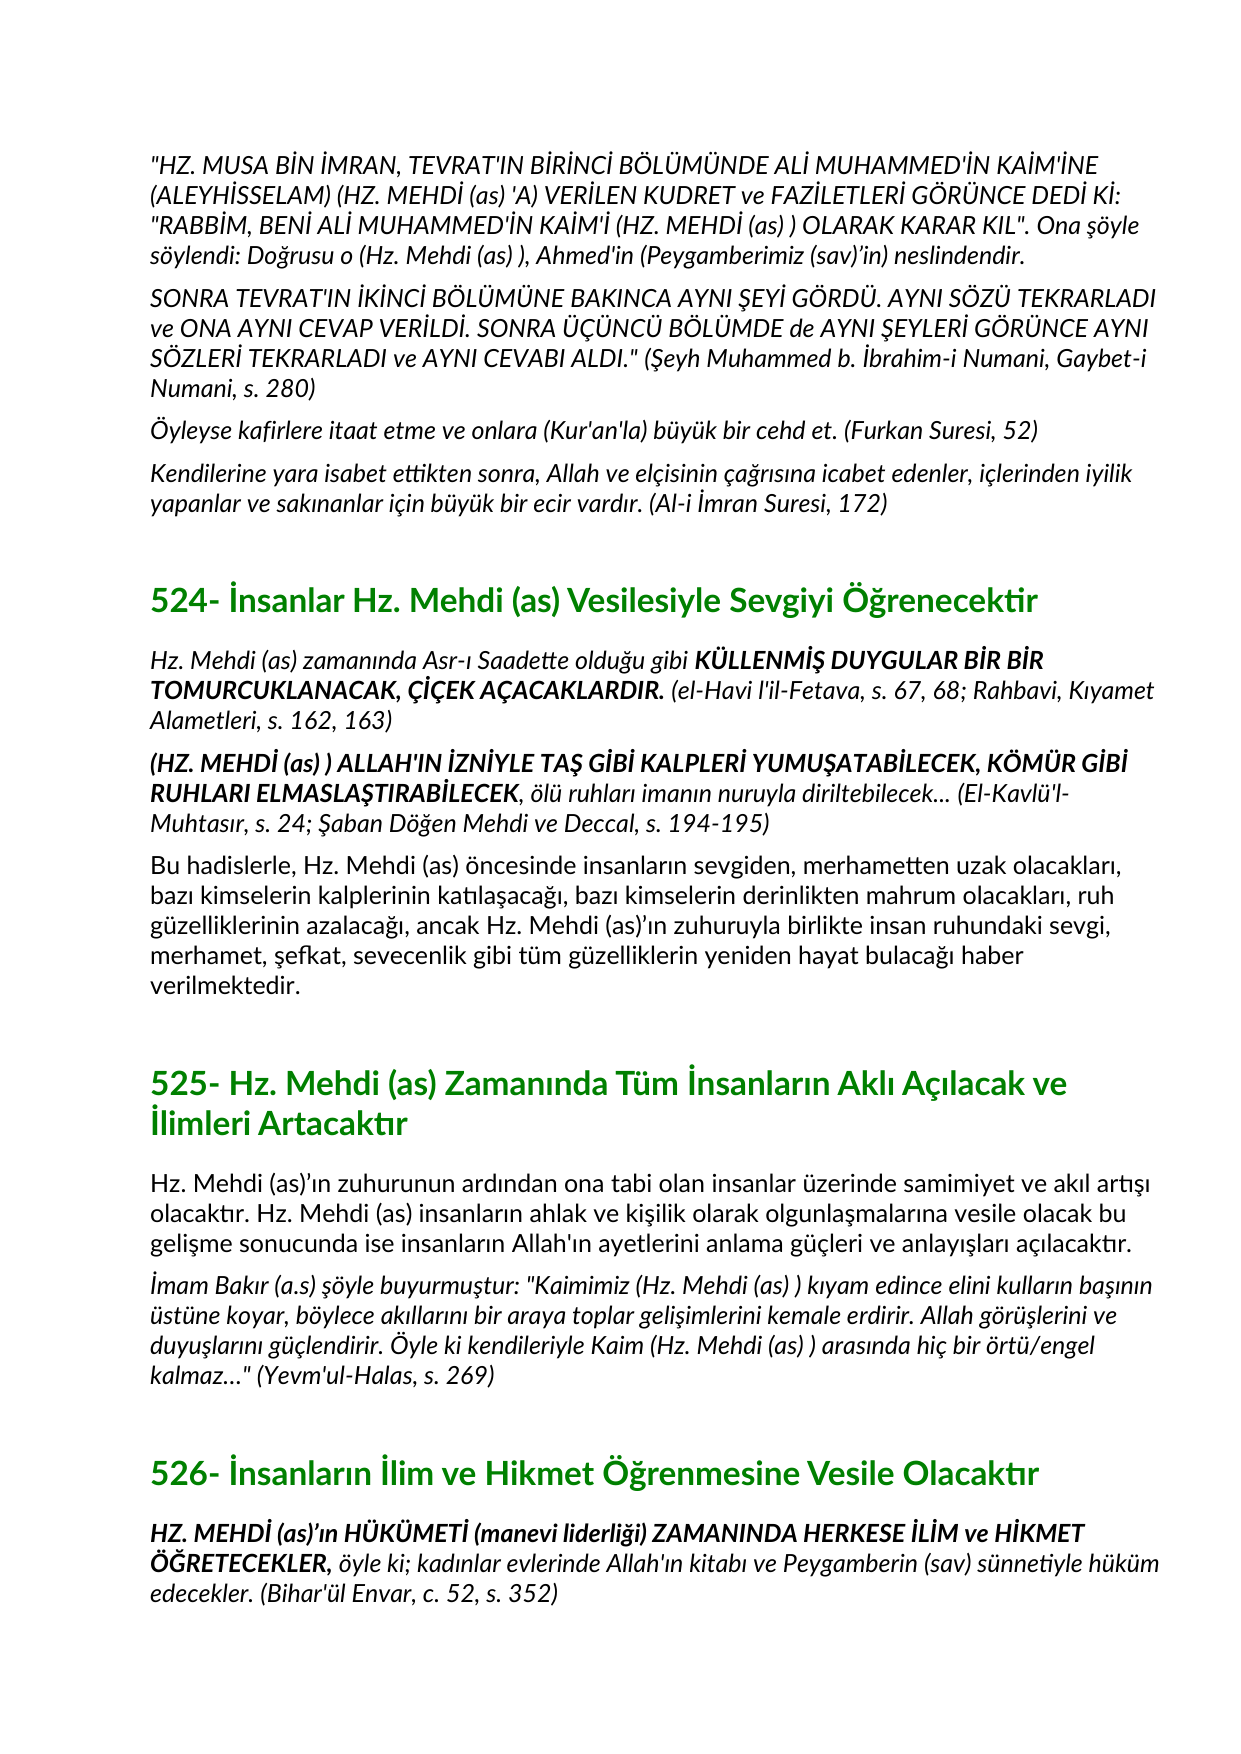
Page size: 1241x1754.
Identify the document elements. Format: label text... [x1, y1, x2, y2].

text Kendilerine yara isabet ettikten sonra, Allah ve elçisinin çağrısına icabet edenler, içlerinden iyilik yapanlar ve sakınanlar için büyük bir ecir vardır. (Al-i İmran Suresi, 172) [150, 457, 1165, 517]
text İmam Bakır (a.s) şöyle buyurmuştur: "Kaimimiz (Hz. Mehdi (as) ) kıyam edince elini kulların başının üstüne koyar, böylece akıllarını bir araya toplar gelişimlerini kemale erdirir. Allah görüşlerini ve duyuşlarını güçlendirir. Öyle ki kendileriyle Kaim (Hz. Mehdi (as) ) arasında hiç bir örtü/engel kalmaz…" (Yevm'ul-Halas, s. 269) [150, 1270, 1165, 1390]
text "HZ. MUSA BİN İMRAN, TEVRAT'IN BİRİNCİ BÖLÜMÜNDE ALİ MUHAMMED'İN KAİM'İNE (ALEYHİSSELAM) (HZ. MEHDİ (as) 'A) VERİLEN KUDRET ve FAZİLETLERİ GÖRÜNCE DEDİ Kİ: "RABBİM, BENİ ALİ MUHAMMED'İN KAİM'İ (HZ. MEHDİ (as) ) OLARAK KARAR KIL". Ona şöyle söylendi: Doğrusu o (Hz. Mehdi (as) ), Ahmed'in (Peygamberimiz (sav)’in) neslindendir. [150, 150, 1165, 270]
text HZ. MEHDİ (as)’ın HÜKÜMETİ (manevi liderliği) ZAMANINDA HERKESE İLİM ve HİKMET ÖĞRETECEKLER, öyle ki; kadınlar evlerinde Allah'ın kitabı ve Peygamberin (sav) sünnetiyle hüküm edecekler. (Bihar'ül Envar, c. 52, s. 352) [150, 1517, 1165, 1607]
text Hz. Mehdi (as)’ın zuhurunun ardından ona tabi olan insanlar üzerinde samimiyet ve akıl artışı olacaktır. Hz. Mehdi (as) insanların ahlak ve kişilik olarak olgunlaşmalarına vesile olacak bu gelişme sonucunda ise insanların Allah'ın ayetlerini anlama güçleri ve anlayışları açılacaktır. [150, 1167, 1165, 1257]
text SONRA TEVRAT'IN İKİNCİ BÖLÜMÜNE BAKINCA AYNI ŞEYİ GÖRDÜ. AYNI SÖZÜ TEKRARLADI ve ONA AYNI CEVAP VERİLDİ. SONRA ÜÇÜNCÜ BÖLÜMDE de AYNI ŞEYLERİ GÖRÜNCE AYNI SÖZLERİ TEKRARLADI ve AYNI CEVABI ALDI." (Şeyh Muhammed b. İbrahim-i Numani, Gaybet-i Numani, s. 280) [150, 282, 1165, 402]
subtitle 526- İnsanların İlim ve Hikmet Öğrenmesine Vesile Olacaktır [150, 1452, 1165, 1492]
subtitle 524- İnsanlar Hz. Mehdi (as) Vesilesiyle Sevgiyi Öğrenecektir [150, 580, 1165, 620]
subtitle 525- Hz. Mehdi (as) Zamanında Tüm İnsanların Aklı Açılacak ve İlimleri Artacaktır [150, 1062, 1165, 1142]
text Bu hadislerle, Hz. Mehdi (as) öncesinde insanların sevgiden, merhametten uzak olacakları, bazı kimselerin kalplerinin katılaşacağı, bazı kimselerin derinlikten mahrum olacakları, ruh güzelliklerinin azalacağı, ancak Hz. Mehdi (as)’ın zuhuruyla birlikte insan ruhundaki sevgi, merhamet, şefkat, sevecenlik gibi tüm güzelliklerin yeniden hayat bulacağı haber verilmektedir. [150, 850, 1165, 1000]
text (HZ. MEHDİ (as) ) ALLAH'IN İZNİYLE TAŞ GİBİ KALPLERİ YUMUŞATABİLECEK, KÖMÜR GİBİ RUHLARI ELMASLAŞTIRABİLECEK, ölü ruhları imanın nuruyla diriltebilecek... (El-Kavlü'l-Muhtasır, s. 24; Şaban Döğen Mehdi ve Deccal, s. 194-195) [150, 747, 1165, 837]
text Öyleyse kafirlere itaat etme ve onlara (Kur'an'la) büyük bir cehd et. (Furkan Suresi, 52) [150, 415, 1165, 445]
text Hz. Mehdi (as) zamanında Asr-ı Saadette olduğu gibi KÜLLENMİŞ DUYGULAR BİR BİR TOMURCUKLANACAK, ÇİÇEK AÇACAKLARDIR. (el-Havi l'il-Fetava, s. 67, 68; Rahbavi, Kıyamet Alametleri, s. 162, 163) [150, 645, 1165, 735]
